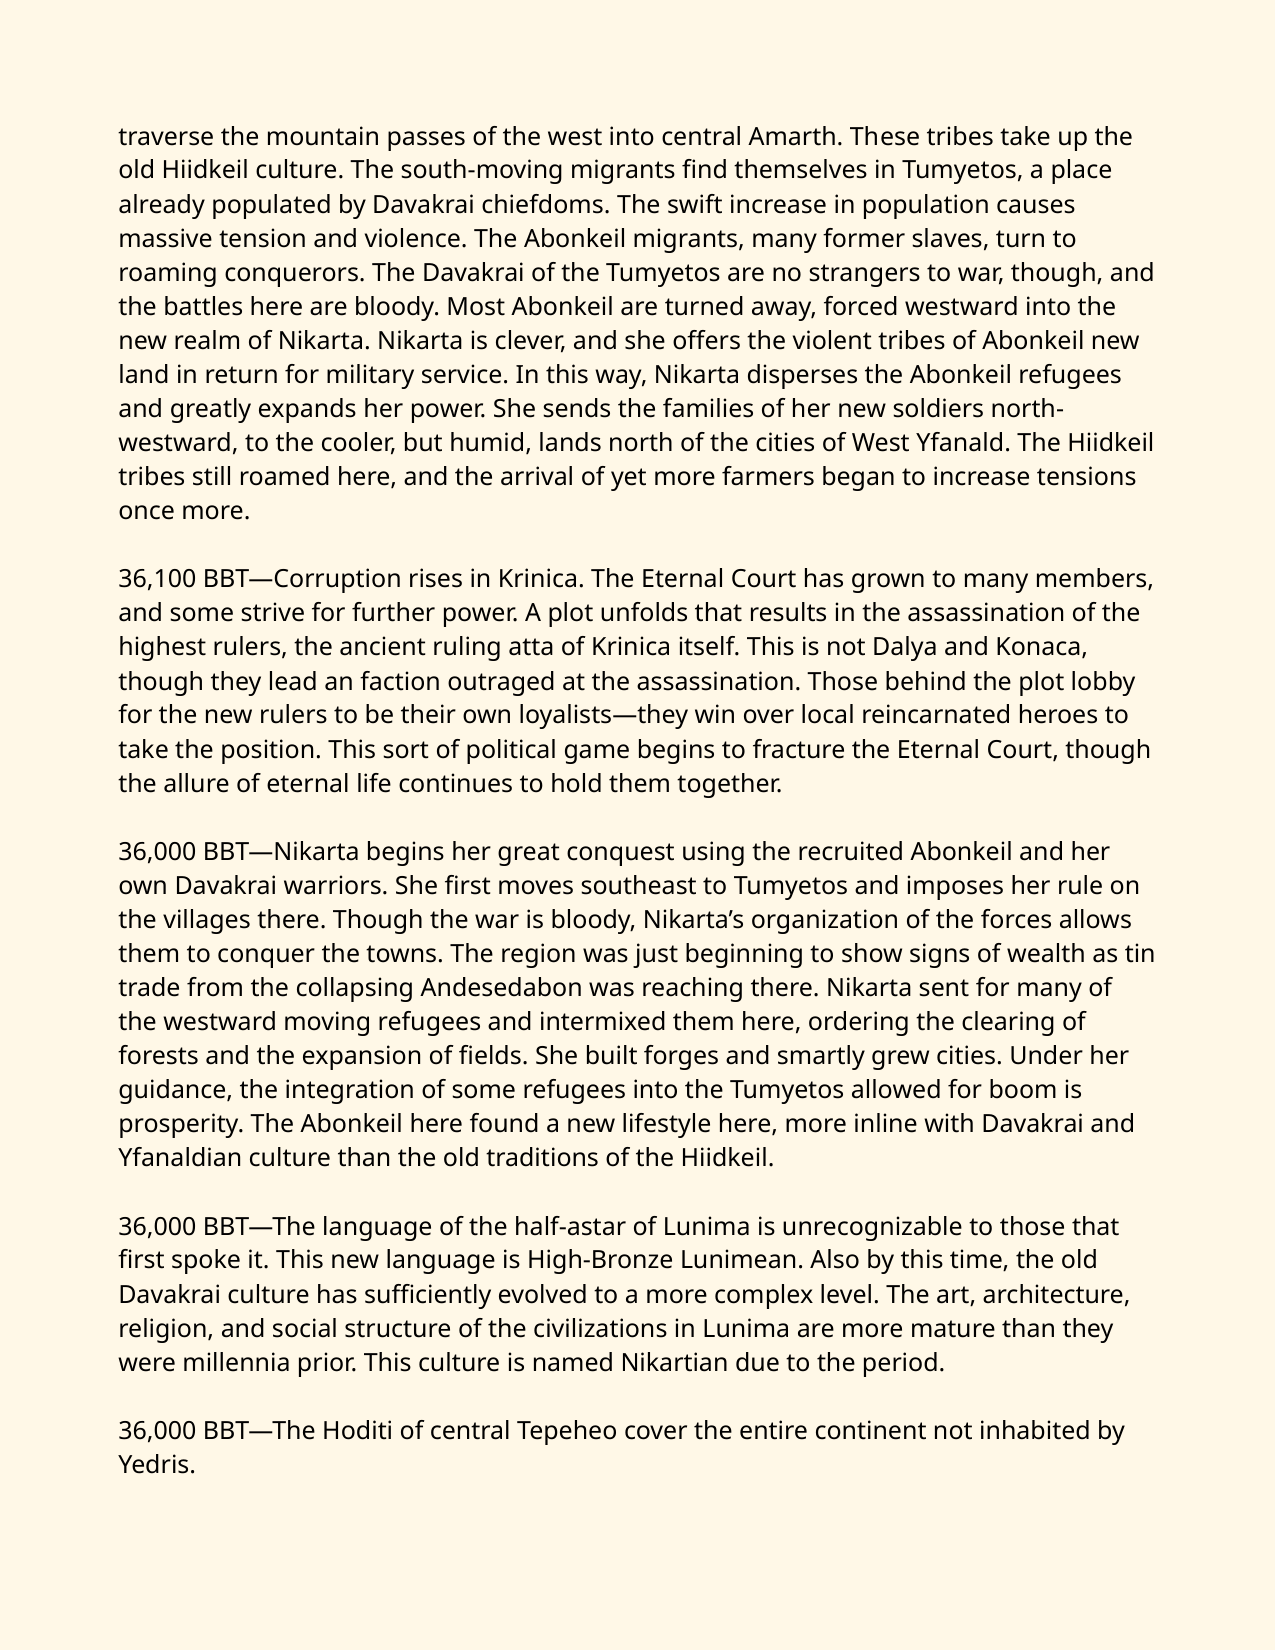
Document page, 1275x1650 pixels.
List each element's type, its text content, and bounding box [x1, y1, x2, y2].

text 36,000 BBT—The Hoditi of central Tepeheo cover the entire continent not inhabited by Yedris. [118, 1412, 1157, 1481]
text 36,000 BBT—Nikarta begins her great conquest using the recruited Abonkeil and her own Davakrai warriors. She first moves southeast to Tumyetos and imposes her rule on the villages there. Though the war is bloody, Nikarta’s organization of the forces allows them to conquer the towns. The region was just beginning to show signs of wealth as tin trade from the collapsing Andesedabon was reaching there. Nikarta sent for many of the westward moving refugees and intermixed them here, ordering the clearing of forests and the expansion of fields. She built forges and smartly grew cities. Under her guidance, the integration of some refugees into the Tumyetos allowed for boom is prosperity. The Abonkeil here found a new lifestyle here, more inline with Davakrai and Yfanaldian culture than the old traditions of the Hiidkeil. [118, 833, 1157, 1174]
text 36,000 BBT—The language of the half-astar of Lunima is unrecognizable to those that first spoke it. This new language is High-Bronze Lunimean. Also by this time, the old Davakrai culture has sufficiently evolved to a more complex level. The art, architecture, religion, and social structure of the civilizations in Lunima are more mature than they were millennia prior. This culture is named Nikartian due to the period. [118, 1208, 1157, 1378]
text traverse the mountain passes of the west into central Amarth. These tribes take up the old Hiidkeil culture. The south-moving migrants find themselves in Tumyetos, a place already populated by Davakrai chiefdoms. The swift increase in population causes massive tension and violence. The Abonkeil migrants, many former slaves, turn to roaming conquerors. The Davakrai of the Tumyetos are no strangers to war, though, and the battles here are bloody. Most Abonkeil are turned away, forced westward into the new realm of Nikarta. Nikarta is clever, and she offers the violent tribes of Abonkeil new land in return for military service. In this way, Nikarta disperses the Abonkeil refugees and greatly expands her power. She sends the families of her new soldiers north-westward, to the cooler, but humid, lands north of the cities of West Yfanald. The Hiidkeil tribes still roamed here, and the arrival of yet more farmers began to increase tensions once more. [118, 118, 1157, 527]
text 36,100 BBT—Corruption rises in Krinica. The Eternal Court has grown to many members, and some strive for further power. A plot unfolds that results in the assassination of the highest rulers, the ancient ruling atta of Krinica itself. This is not Dalya and Konaca, though they lead an faction outraged at the assassination. Those behind the plot lobby for the new rulers to be their own loyalists—they win over local reincarnated heroes to take the position. This sort of political game begins to fracture the Eternal Court, though the allure of eternal life continues to hold them together. [118, 561, 1157, 799]
